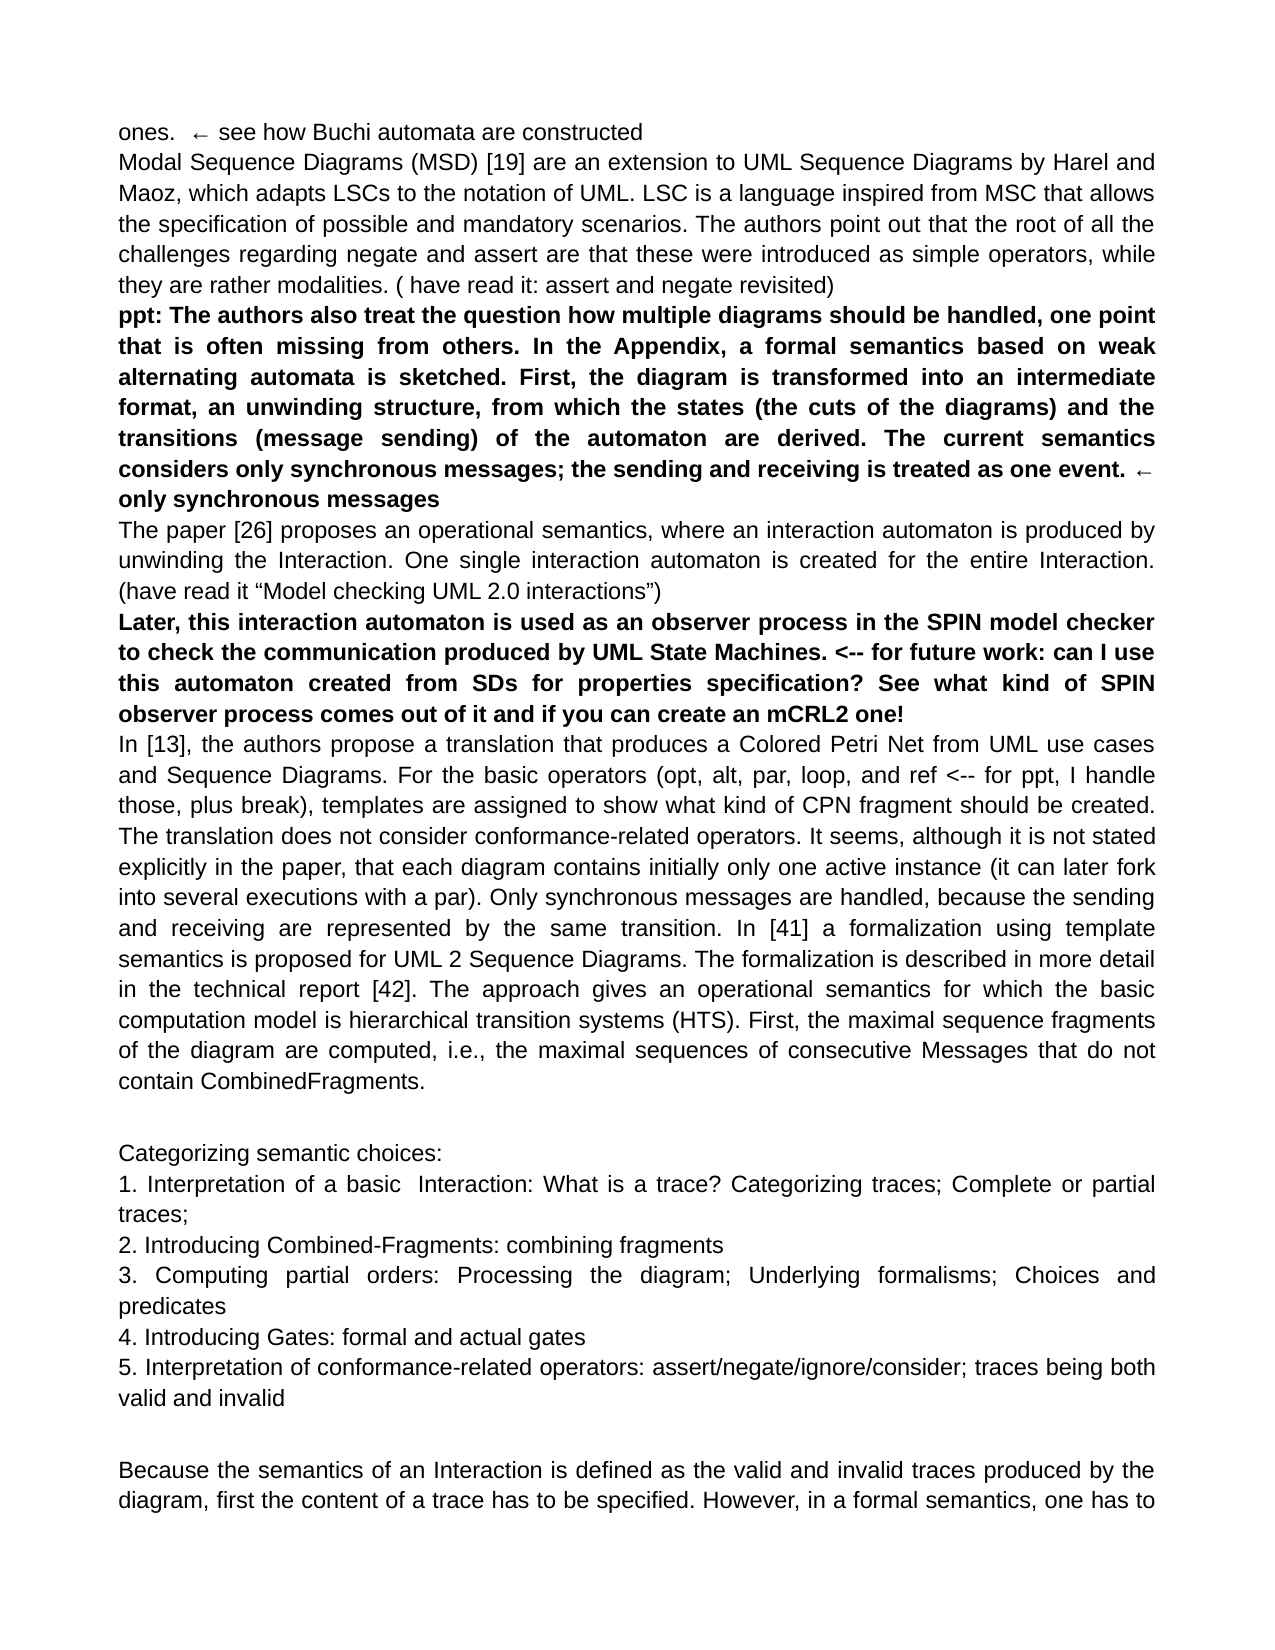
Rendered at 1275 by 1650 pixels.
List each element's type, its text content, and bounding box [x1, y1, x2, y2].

text 1. Interpretation of a basic Interaction: What is a trace? Categorizing traces; Complete or partial traces; [118, 1170, 1157, 1227]
text The paper [26] proposes an operational semantics, where an interaction automaton is produced by unwinding the Interaction. One single interaction automaton is created for the entire Interaction. (have read it “Model checking UML 2.0 interactions”) [118, 516, 1157, 604]
text In [13], the authors propose a translation that produces a Colored Petri Net from UML use cases and Sequence Diagrams. For the basic operators (opt, alt, par, loop, and ref <-- for ppt, I handle those, plus break), templates are assigned to show what kind of CPN fragment should be created. The translation does not consider conformance-related operators. It seems, although it is not stated explicitly in the paper, that each diagram contains initially only one active instance (it can later fork into several executions with a par). Only synchronous messages are handled, because the sending and receiving are represented by the same transition. In [41] a formalization using template semantics is proposed for UML 2 Sequence Diagrams. The formalization is described in more detail in the technical report [42]. The approach gives an operational semantics for which the basic computation model is hierarchical transition systems (HTS). First, the maximal sequence fragments of the diagram are computed, i.e., the maximal sequences of consecutive Messages that do not contain CombinedFragments. [118, 731, 1157, 1094]
text Modal Sequence Diagrams (MSD) [19] are an extension to UML Sequence Diagrams by Harel and Maoz, which adapts LSCs to the notation of UML. LSC is a language inspired from MSC that allows the specification of possible and mandatory scenarios. The authors point out that the root of all the challenges regarding negate and assert are that these were introduced as simple operators, while they are rather modalities. ( have read it: assert and negate revisited) [118, 149, 1157, 298]
text Later, this interaction automaton is used as an observer process in the SPIN model checker to check the communication produced by UML State Machines. <-- for future work: can I use this automaton created from SDs for properties specification? See what kind of SPIN observer process comes out of it and if you can create an mCRL2 one! [118, 608, 1157, 727]
text Categorizing semantic choices: [118, 1139, 1157, 1166]
text 3. Computing partial orders: Processing the diagram; Underlying formalisms; Choices and predicates [118, 1262, 1157, 1319]
text ones. ← see how Buchi automata are constructed [118, 118, 1157, 145]
text 2. Introducing Combined-Fragments: combining fragments [118, 1231, 1157, 1258]
text ppt: The authors also treat the question how multiple diagrams should be handled, one point that is often missing from others. In the Appendix, a formal semantics based on weak alternating automata is sketched. First, the diagram is transformed into an intermediate format, an unwinding structure, from which the states (the cuts of the diagrams) and the transitions (message sending) of the automaton are derived. The current semantics considers only synchronous messages; the sending and receiving is treated as one event. ← only synchronous messages [118, 302, 1157, 512]
text 5. Interpretation of conformance-related operators: assert/negate/ignore/consider; traces being both valid and invalid [118, 1354, 1157, 1411]
text Because the semantics of an Interaction is defined as the valid and invalid traces produced by the diagram, first the content of a trace has to be specified. However, in a formal semantics, one has to [118, 1456, 1157, 1514]
text 4. Introducing Gates: formal and actual gates [118, 1323, 1157, 1350]
